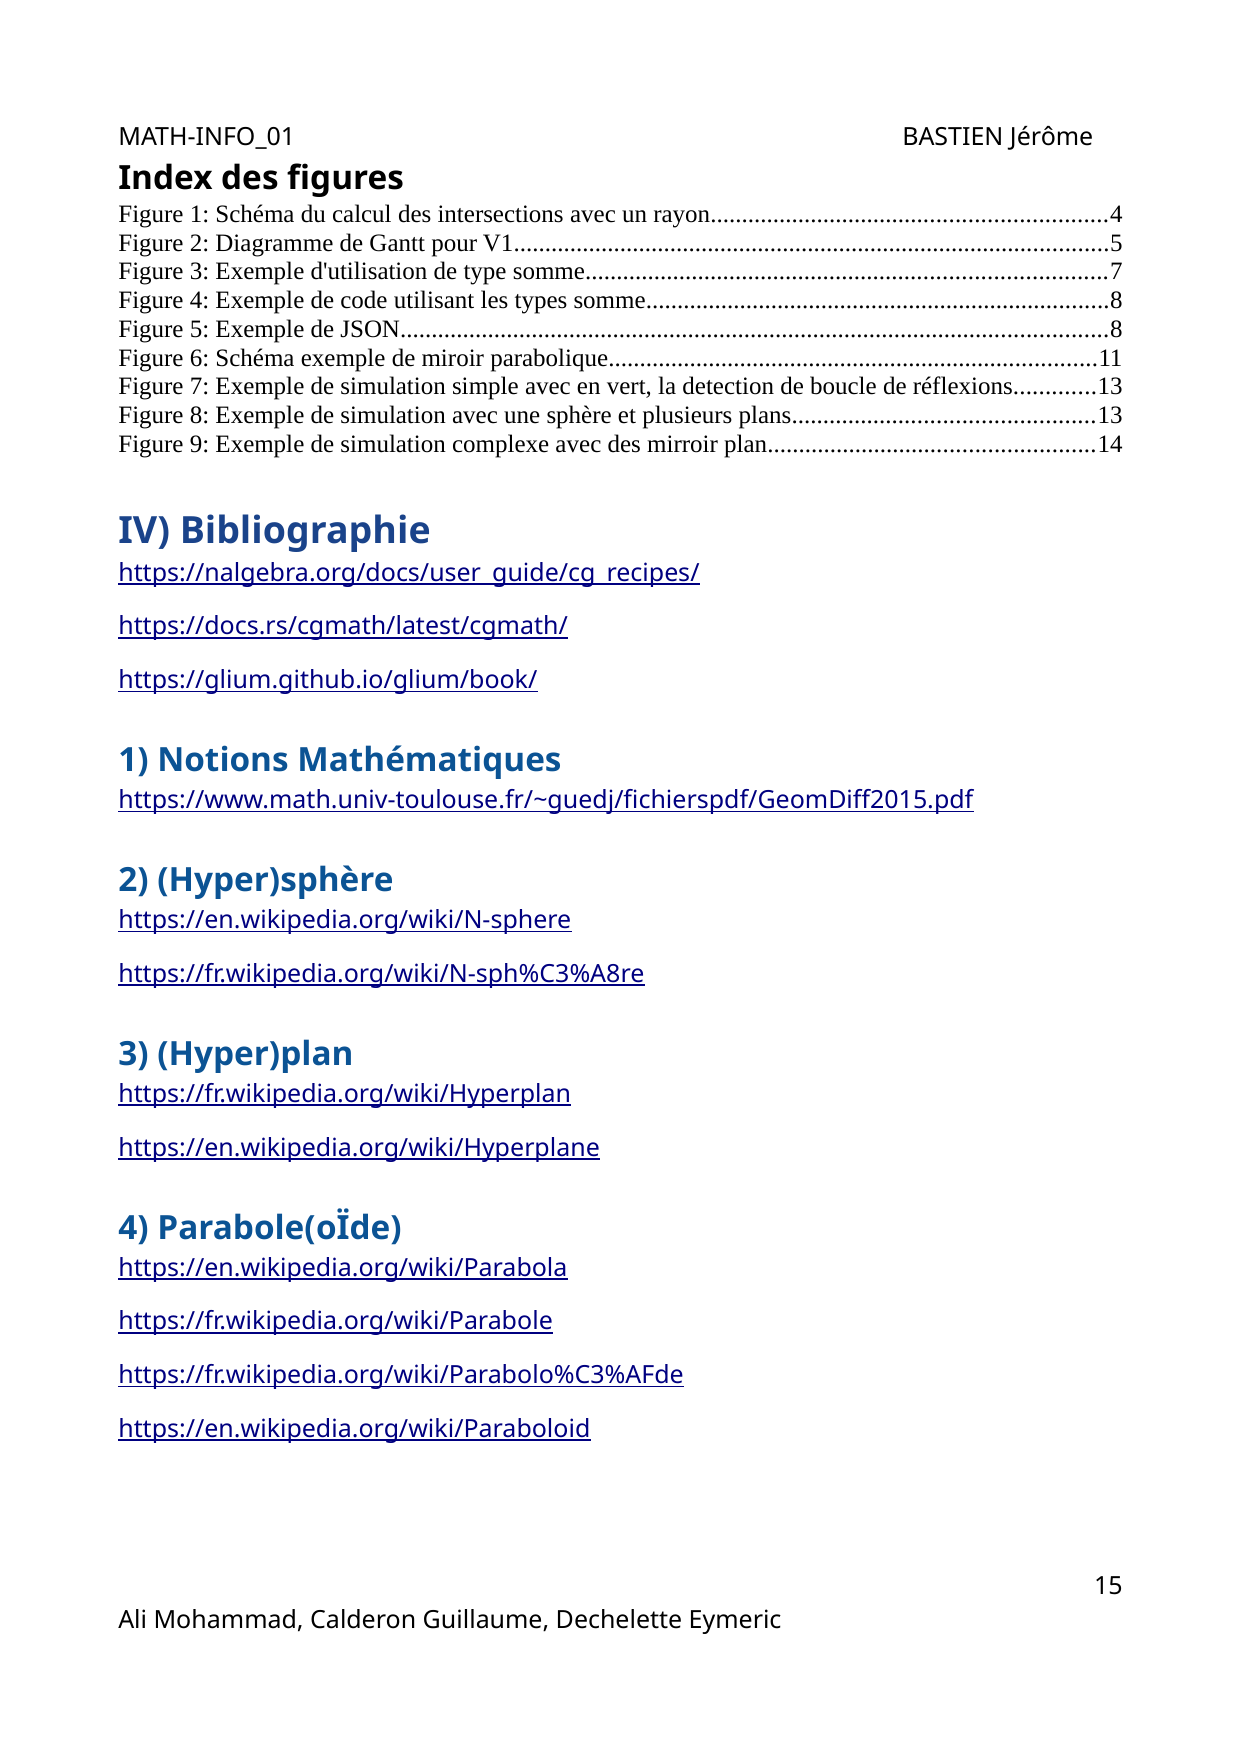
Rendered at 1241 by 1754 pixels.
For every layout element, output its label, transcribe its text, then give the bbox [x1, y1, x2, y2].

subtitle 1) Notions Mathématiques [118, 736, 1122, 782]
text https://docs.rs/cgmath/latest/cgmath/ [118, 608, 1122, 642]
text https://fr.wikipedia.org/wiki/Hyperplan [118, 1075, 1122, 1109]
text https://fr.wikipedia.org/wiki/Parabole [118, 1303, 1122, 1337]
text https://nalgebra.org/docs/user_guide/cg_recipes/ [118, 554, 1122, 588]
text https://fr.wikipedia.org/wiki/N-sph%C3%A8re [118, 955, 1122, 989]
subtitle 3) (Hyper)plan [118, 1030, 1122, 1075]
text Figure 1: Schéma du calcul des intersections avec un rayon 4 [118, 199, 1122, 228]
text https://en.wikipedia.org/wiki/Paraboloid [118, 1410, 1122, 1444]
subtitle 2) (Hyper)sphère [118, 856, 1122, 902]
text https://fr.wikipedia.org/wiki/Parabolo%C3%AFde [118, 1357, 1122, 1391]
text Figure 3: Exemple d'utilisation de type somme 7 [118, 256, 1122, 285]
text https://glium.github.io/glium/book/ [118, 662, 1122, 696]
text https://en.wikipedia.org/wiki/Parabola [118, 1249, 1122, 1283]
text https://en.wikipedia.org/wiki/Hyperplane [118, 1129, 1122, 1163]
text Figure 6: Schéma exemple de miroir parabolique 11 [118, 343, 1122, 371]
text Figure 4: Exemple de code utilisant les types somme 8 [118, 285, 1122, 314]
text https://www.math.univ-toulouse.fr/~guedj/fichierspdf/GeomDiff2015.pdf [118, 782, 1122, 816]
subtitle 4) Parabole(oÏde) [118, 1204, 1122, 1249]
text Figure 9: Exemple de simulation complexe avec des mirroir plan 14 [118, 429, 1122, 458]
text Figure 7: Exemple de simulation simple avec en vert, la detection de boucle de réflexions 13 [118, 371, 1122, 400]
text Figure 5: Exemple de JSON 8 [118, 314, 1122, 343]
text https://en.wikipedia.org/wiki/N-sphere [118, 902, 1122, 936]
subtitle IV) Bibliographie [118, 503, 1122, 554]
text Figure 8: Exemple de simulation avec une sphère et plusieurs plans 13 [118, 400, 1122, 429]
subtitle Index des figures [118, 153, 1122, 199]
text Figure 2: Diagramme de Gantt pour V1 5 [118, 228, 1122, 256]
